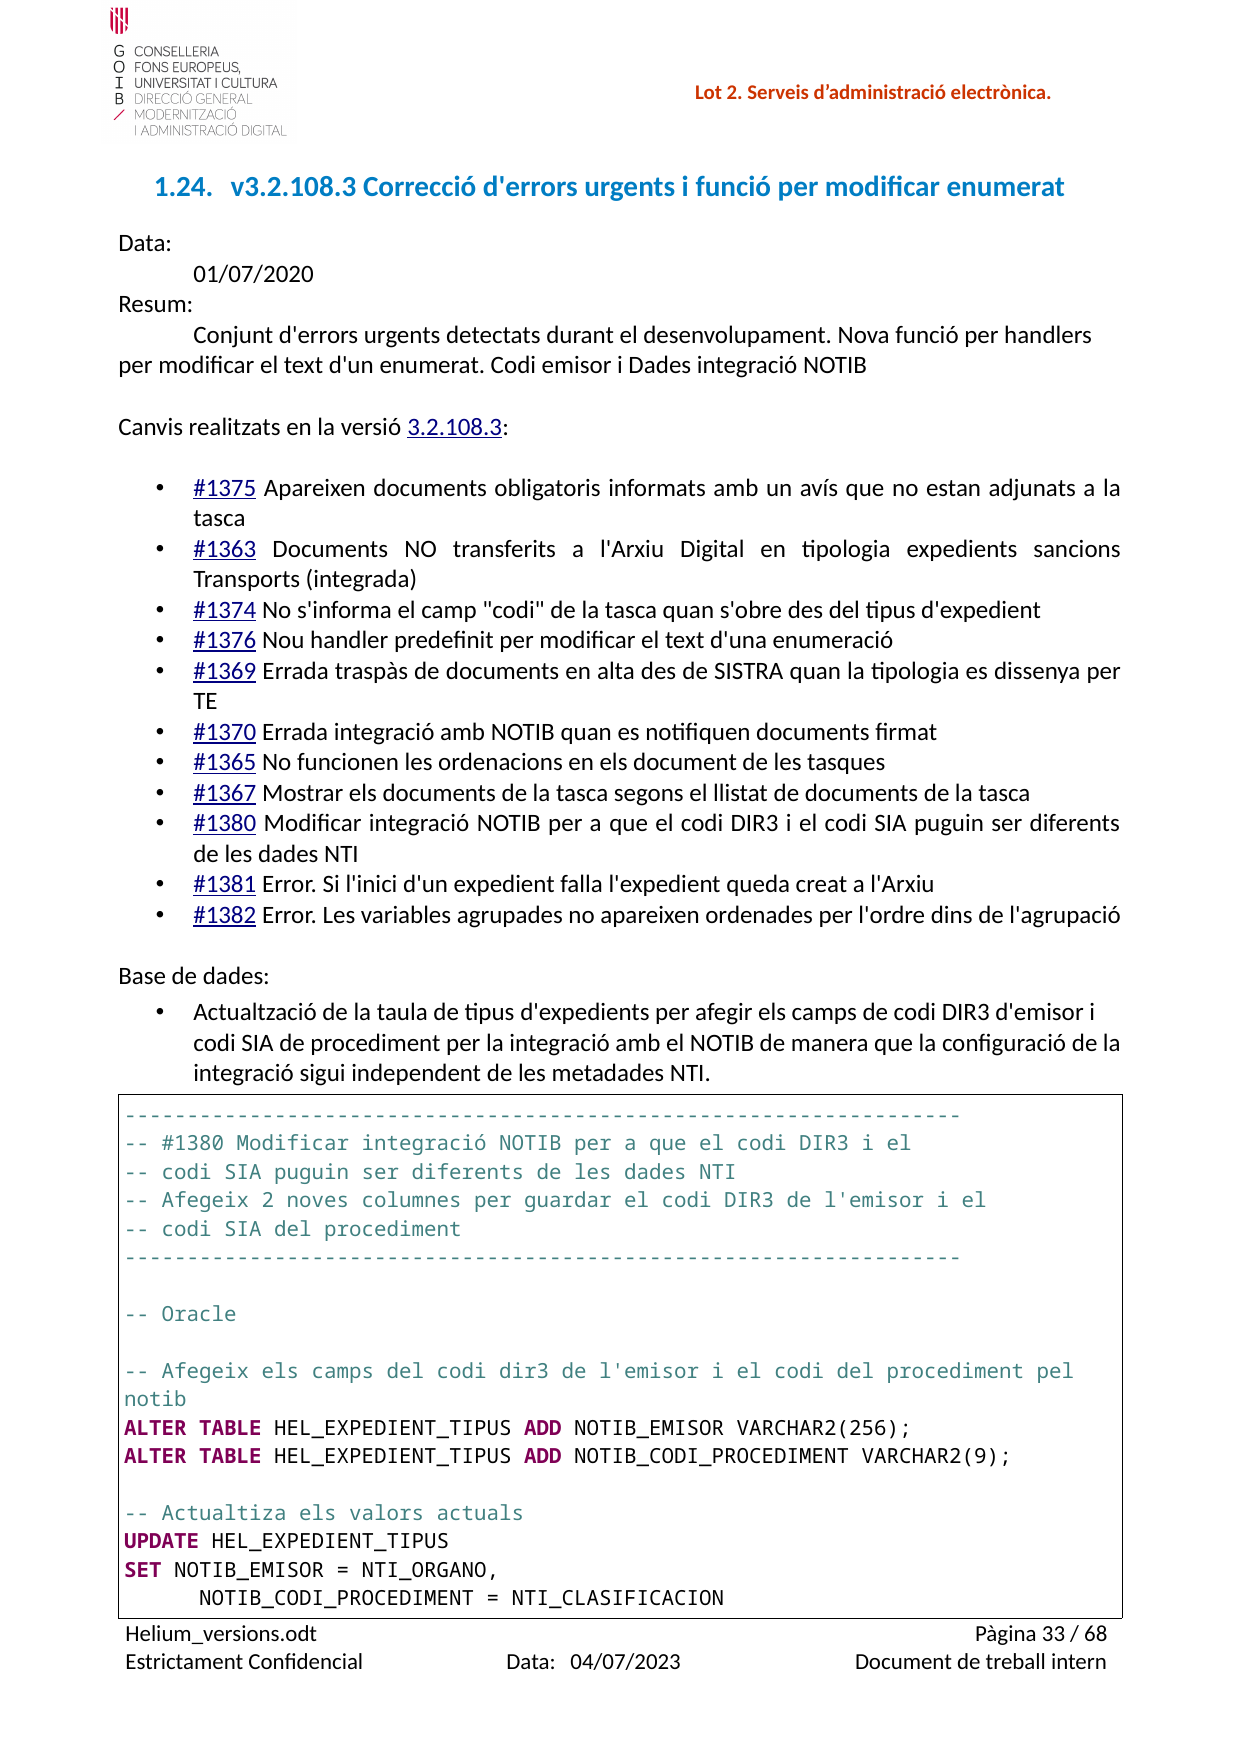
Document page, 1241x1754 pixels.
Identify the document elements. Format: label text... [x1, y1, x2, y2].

list #1375 Apareixen documents obligatoris informats amb un avís que no estan adjunats a la tasca [156, 472, 1122, 533]
text Resum: [118, 289, 1122, 319]
list #1374 No s'informa el camp "codi" de la tasca quan s'obre des del tipus d'expedient [156, 594, 1122, 624]
picture [100, 0, 297, 144]
text 01/07/2020 [118, 258, 1122, 289]
text Conjunt d'errors urgents detectats durant el desenvolupament. Nova funció per handlers per modificar el text d'un enumerat. Codi emisor i Dades integració NOTIB [118, 319, 1122, 380]
list #1369 Errada traspàs de documents en alta des de SISTRA quan la tipologia es dissenya per TE [156, 655, 1122, 716]
list #1363 Documents NO transferits a l'Arxiu Digital en tipologia expedients sancions Transports (integrada) [156, 533, 1122, 594]
list #1382 Error. Les variables agrupades no apareixen ordenades per l'ordre dins de l'agrupació [156, 899, 1122, 929]
list #1370 Errada integració amb NOTIB quan es notifiquen documents firmat [156, 716, 1122, 746]
list #1380 Modificar integració NOTIB per a que el codi DIR3 i el codi SIA puguin ser diferents de les dades NTI [156, 807, 1122, 868]
text Data: [118, 228, 1122, 258]
list Actualtzació de la taula de tipus d'expedients per afegir els camps de codi DIR3 d'emisor i codi SIA de procediment per la integració amb el NOTIB de manera que la configuració de la integració sigui independent de les metadades NTI. [156, 997, 1122, 1088]
subtitle v3.2.108.3 Correcció d'errors urgents i funció per modificar enumerat [153, 168, 1122, 204]
list #1367 Mostrar els documents de la tasca segons el llistat de documents de la tasca [156, 777, 1122, 807]
text Canvis realitzats en la versió 3.2.108.3: [118, 411, 1122, 441]
list #1365 No funcionen les ordenacions en els document de les tasques [156, 746, 1122, 777]
list #1376 Nou handler predefinit per modificar el text d'una enumeració [156, 624, 1122, 655]
text Base de dades: [118, 960, 1122, 991]
table_header ------------------------------------------------------------------- -- #1380 Modificar integració NOTIB per a que el codi DIR3 i el -- codi SIA puguin ser diferents de les dades NTI -- Afegeix 2 noves columnes per guardar el codi DIR3 de l'emisor i el -- codi SIA del procediment ------------------------------------------------------------------- -- Oracle -- Afegeix els camps del codi dir3 de l'emisor i el codi del procediment pel notib ALTER TABLE HEL_EXPEDIENT_TIPUS ADD NOTIB_EMISOR VARCHAR2(256); ALTER TABLE HEL_EXPEDIENT_TIPUS ADD NOTIB_CODI_PROCEDIMENT VARCHAR2(9); -- Actualtiza els valors actuals UPDATE HEL_EXPEDIENT_TIPUS SET NOTIB_EMISOR = NTI_ORGANO, NOTIB_CODI_PROCEDIMENT = NTI_CLASIFICACION [119, 1095, 1122, 1617]
list #1381 Error. Si l'inici d'un expedient falla l'expedient queda creat a l'Arxiu [156, 868, 1122, 899]
